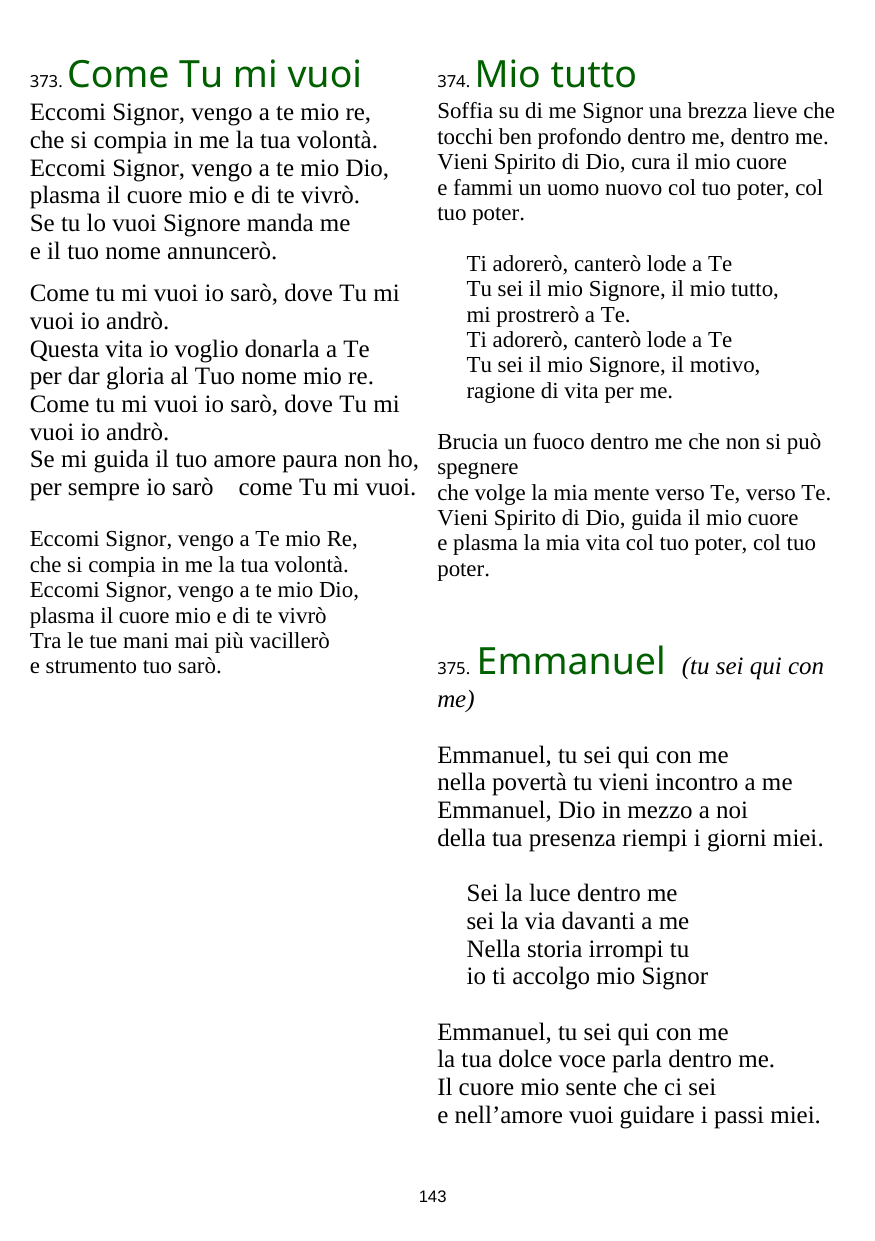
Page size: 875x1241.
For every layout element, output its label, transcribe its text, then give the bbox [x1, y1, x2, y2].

text Emmanuel, tu sei qui con me [437, 1018, 844, 1046]
text Ti adorerò, canterò lode a Te [466, 327, 844, 352]
text della tua presenza riempi i giorni miei. [437, 824, 844, 852]
text sei la via davanti a me [466, 907, 844, 935]
text la tua dolce voce parla dentro me. [437, 1046, 844, 1073]
text Se tu lo vuoi Signore manda me [29, 209, 437, 237]
text plasma il cuore mio e di te vivrò. [29, 181, 437, 209]
text Questa vita io voglio donarla a Te [29, 335, 437, 362]
text Come tu mi vuoi io sarò, dove Tu mi vuoi io andrò. [29, 279, 437, 335]
text e il tuo nome annuncerò. [29, 237, 437, 264]
text 374. Mio tutto [437, 47, 844, 98]
text Come tu mi vuoi io sarò, dove Tu mi vuoi io andrò. [29, 390, 437, 446]
text e plasma la mia vita col tuo poter, col tuo poter. [437, 530, 844, 581]
text per sempre io sarò come Tu mi vuoi. [29, 473, 437, 501]
text mi prostrerò a Te. [466, 302, 844, 327]
text e nell’amore vuoi guidare i passi miei. [437, 1101, 844, 1129]
text Tra le tue mani mai più vacillerò [29, 628, 437, 653]
text che volge la mia mente verso Te, verso Te. [437, 479, 844, 505]
text che si compia in me la tua volontà. [29, 552, 437, 577]
text che si compia in me la tua volontà. [29, 126, 437, 154]
text Eccomi Signor, vengo a te mio Dio, [29, 577, 437, 603]
text io ti accolgo mio Signor [466, 962, 844, 990]
text per dar gloria al Tuo nome mio re. [29, 362, 437, 390]
text Emmanuel, tu sei qui con me [437, 741, 844, 768]
text ragione di vita per me. [466, 378, 844, 403]
text Brucia un fuoco dentro me che non si può spegnere [437, 429, 844, 479]
text e strumento tuo sarò. [29, 653, 437, 679]
text Sei la luce dentro me [466, 879, 844, 907]
text Eccomi Signor, vengo a te mio Dio, [29, 154, 437, 181]
text Eccomi Signor, vengo a Te mio Re, [29, 526, 437, 552]
text Tu sei il mio Signore, il mio tutto, [466, 276, 844, 302]
text tocchi ben profondo dentro me, dentro me. [437, 124, 844, 149]
text Se mi guida il tuo amore paura non ho, [29, 446, 437, 473]
text Eccomi Signor, vengo a te mio re, [29, 98, 437, 126]
text Il cuore mio sente che ci sei [437, 1073, 844, 1101]
text Tu sei il mio Signore, il motivo, [466, 352, 844, 378]
text Vieni Spirito di Dio, cura il mio cuore [437, 149, 844, 174]
text Soffia su di me Signor una brezza lieve che [437, 98, 844, 124]
text 375. Emmanuel (tu sei qui con me) [437, 634, 844, 713]
text e fammi un uomo nuovo col tuo poter, col tuo poter. [437, 174, 844, 225]
text 373. Come Tu mi vuoi [29, 47, 437, 98]
text Vieni Spirito di Dio, guida il mio cuore [437, 505, 844, 530]
text plasma il cuore mio e di te vivrò [29, 603, 437, 628]
text Emmanuel, Dio in mezzo a noi [437, 796, 844, 824]
text Nella storia irrompi tu [466, 935, 844, 962]
text nella povertà tu vieni incontro a me [437, 768, 844, 796]
text Ti adorerò, canterò lode a Te [466, 251, 844, 276]
